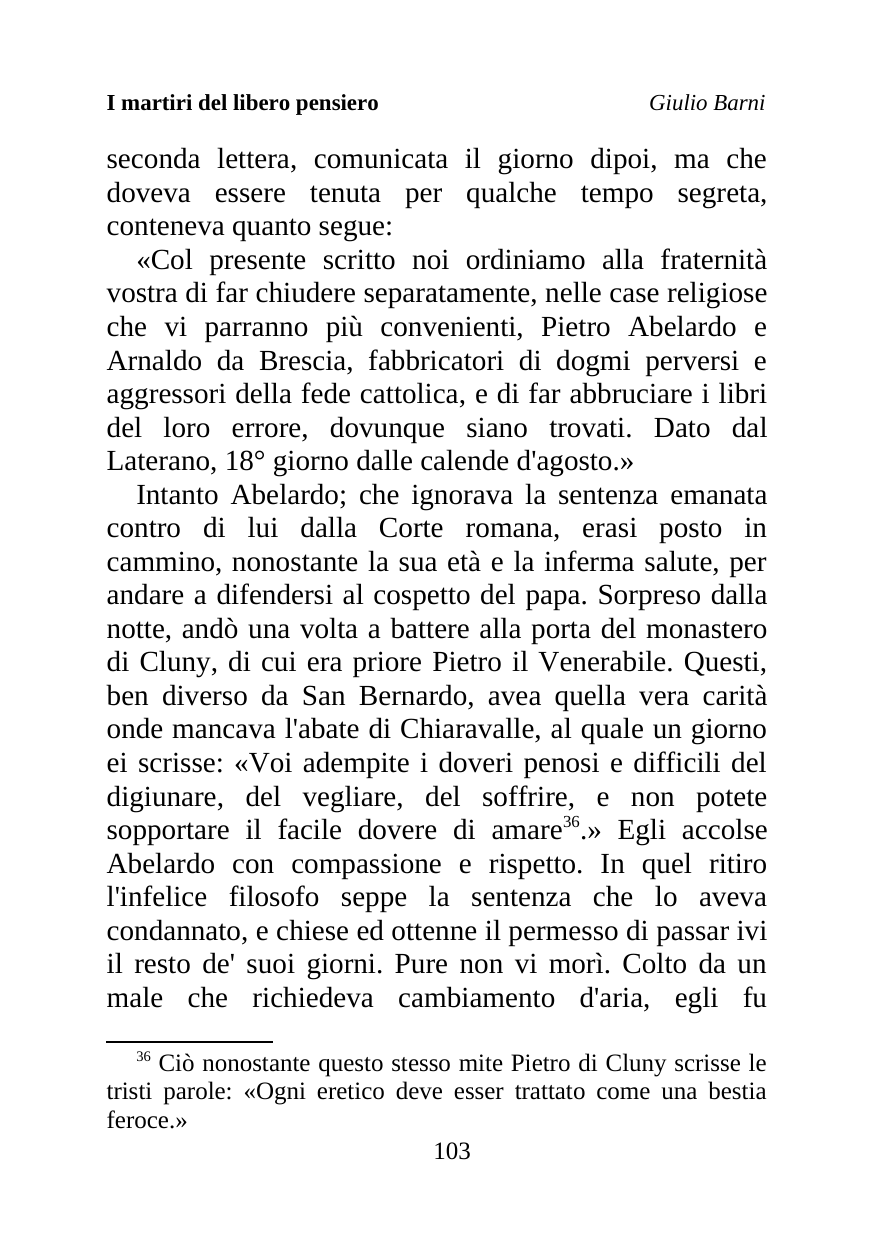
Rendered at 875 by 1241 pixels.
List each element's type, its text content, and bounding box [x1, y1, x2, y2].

text «Col presente scritto noi ordiniamo alla fraternità vostra di far chiudere separatamente, nelle case religiose che vi parranno più convenienti, Pietro Abelardo e Arnaldo da Brescia, fabbricatori di dogmi perversi e aggressori della fede cattolica, e di far abbruciare i libri del loro errore, dovunque siano trovati. Dato dal Laterano, 18° giorno dalle calende d'agosto.» [106, 242, 768, 477]
text Ciò nonostante questo stesso mite Pietro di Cluny scrisse le tristi parole: «Ogni eretico deve esser trattato come una bestia feroce.» [106, 1048, 768, 1134]
text Intanto Abelardo; che ignorava la sentenza emanata contro di lui dalla Corte romana, erasi posto in cammino, nonostante la sua età e la inferma salute, per andare a difendersi al cospetto del papa. Sorpreso dalla notte, andò una volta a battere alla porta del monastero di Cluny, di cui era priore Pietro il Venerabile. Questi, ben diverso da San Bernardo, avea quella vera carità onde mancava l'abate di Chiaravalle, al quale un giorno ei scrisse: «Voi adempite i doveri penosi e difficili del digiunare, del vegliare, del soffrire, e non potete sopportare il facile dovere di amare.» Egli accolse Abelardo con compassione e rispetto. In quel ritiro l'infelice filosofo seppe la sentenza che lo aveva condannato, e chiese ed ottenne il permesso di passar ivi il resto de' suoi giorni. Pure non vi morì. Colto da un male che richiedeva cambiamento d'aria, egli fu [106, 477, 768, 1013]
text seconda lettera, comunicata il giorno dipoi, ma che doveva essere tenuta per qualche tempo segreta, conteneva quanto segue: [106, 141, 768, 242]
